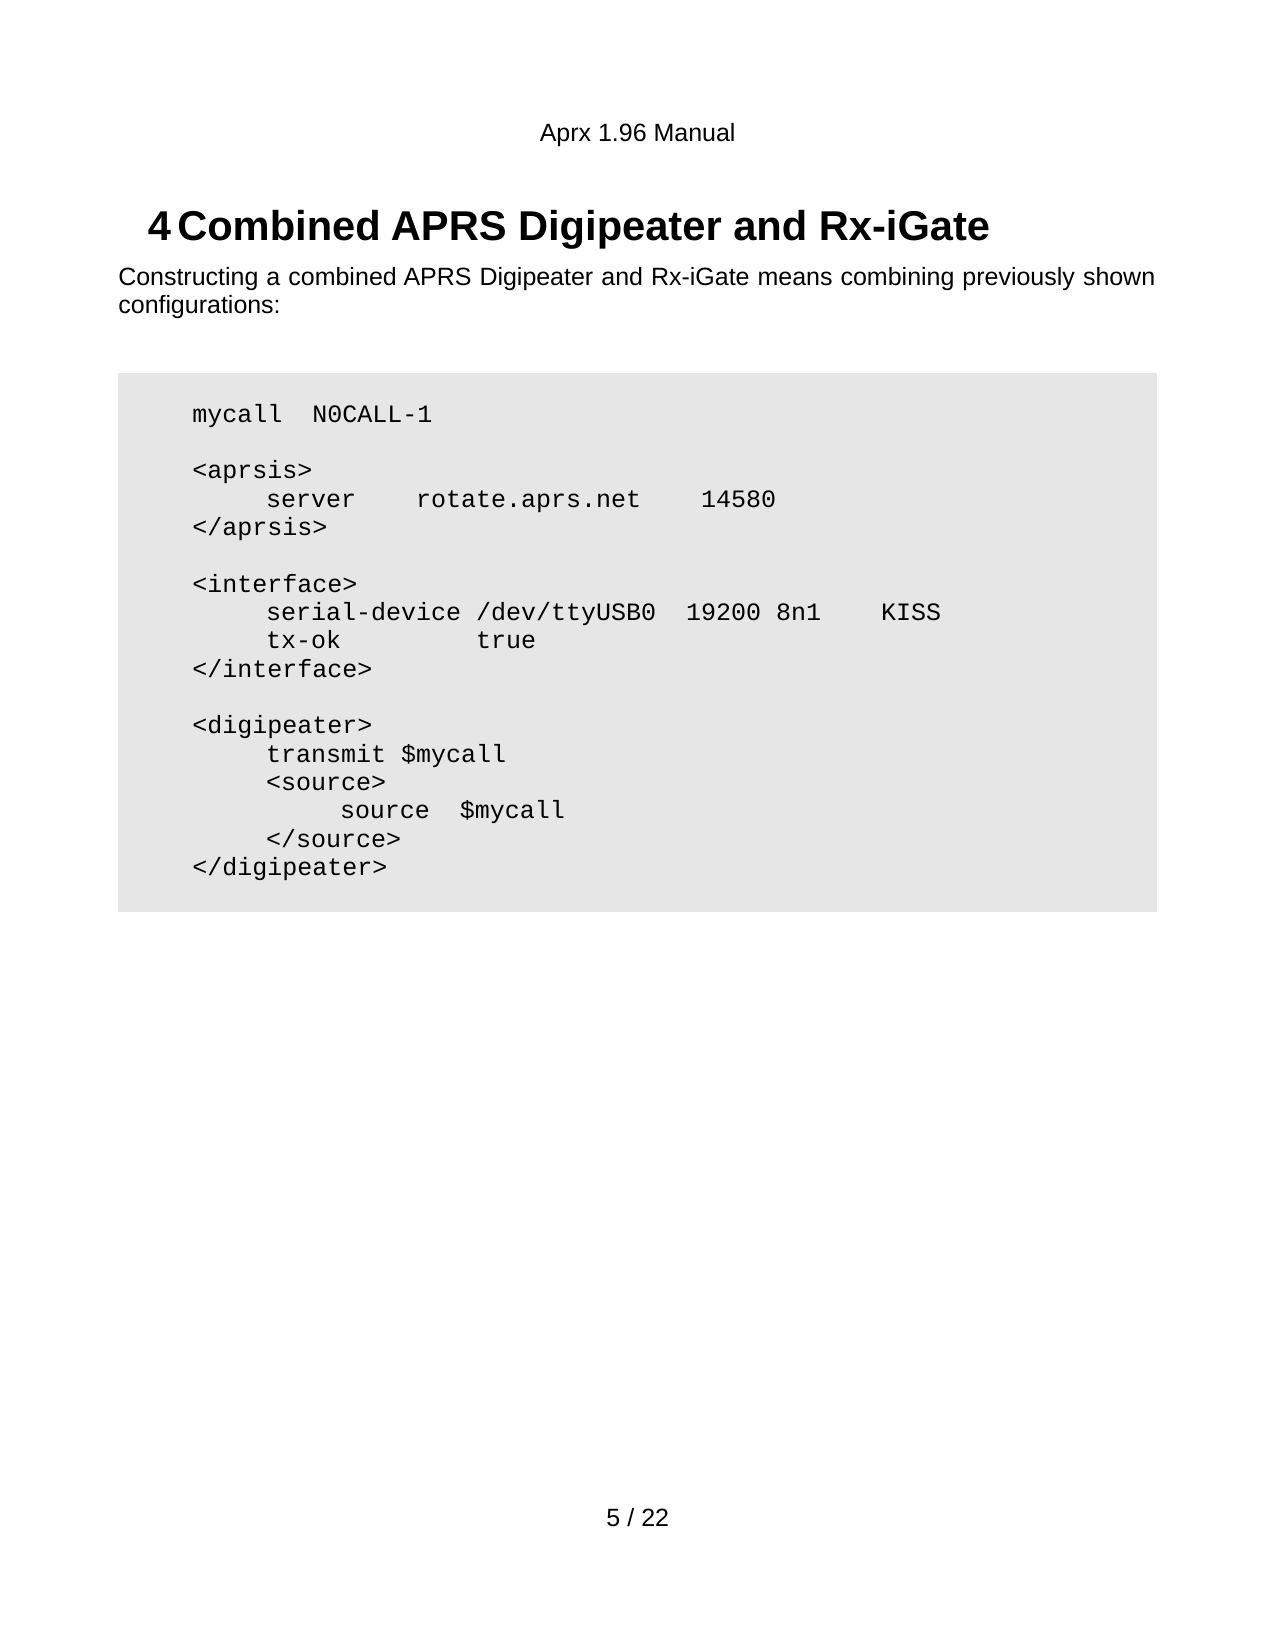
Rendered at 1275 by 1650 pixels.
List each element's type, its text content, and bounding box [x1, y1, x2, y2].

text </aprsis> [118, 515, 1157, 543]
text </digipeater> [118, 855, 1157, 883]
text </interface> [118, 656, 1157, 685]
text serial-device /dev/ttyUSB0 19200 8n1 KISS [118, 600, 1157, 628]
subtitle Combined APRS Digipeater and Rx-iGate [148, 201, 1157, 249]
text </source> [118, 826, 1157, 855]
text tx-ok true [118, 628, 1157, 656]
text <interface> [118, 571, 1157, 600]
text <source> [118, 770, 1157, 798]
text Constructing a combined APRS Digipeater and Rx-iGate means combining previously shown configurations: [118, 262, 1157, 319]
text source $mycall [118, 798, 1157, 826]
text <digipeater> [118, 713, 1157, 741]
text mycall N0CALL-1 [118, 401, 1157, 430]
text transmit $mycall [118, 741, 1157, 770]
text <aprsis> [118, 458, 1157, 486]
text server rotate.aprs.net 14580 [118, 486, 1157, 515]
